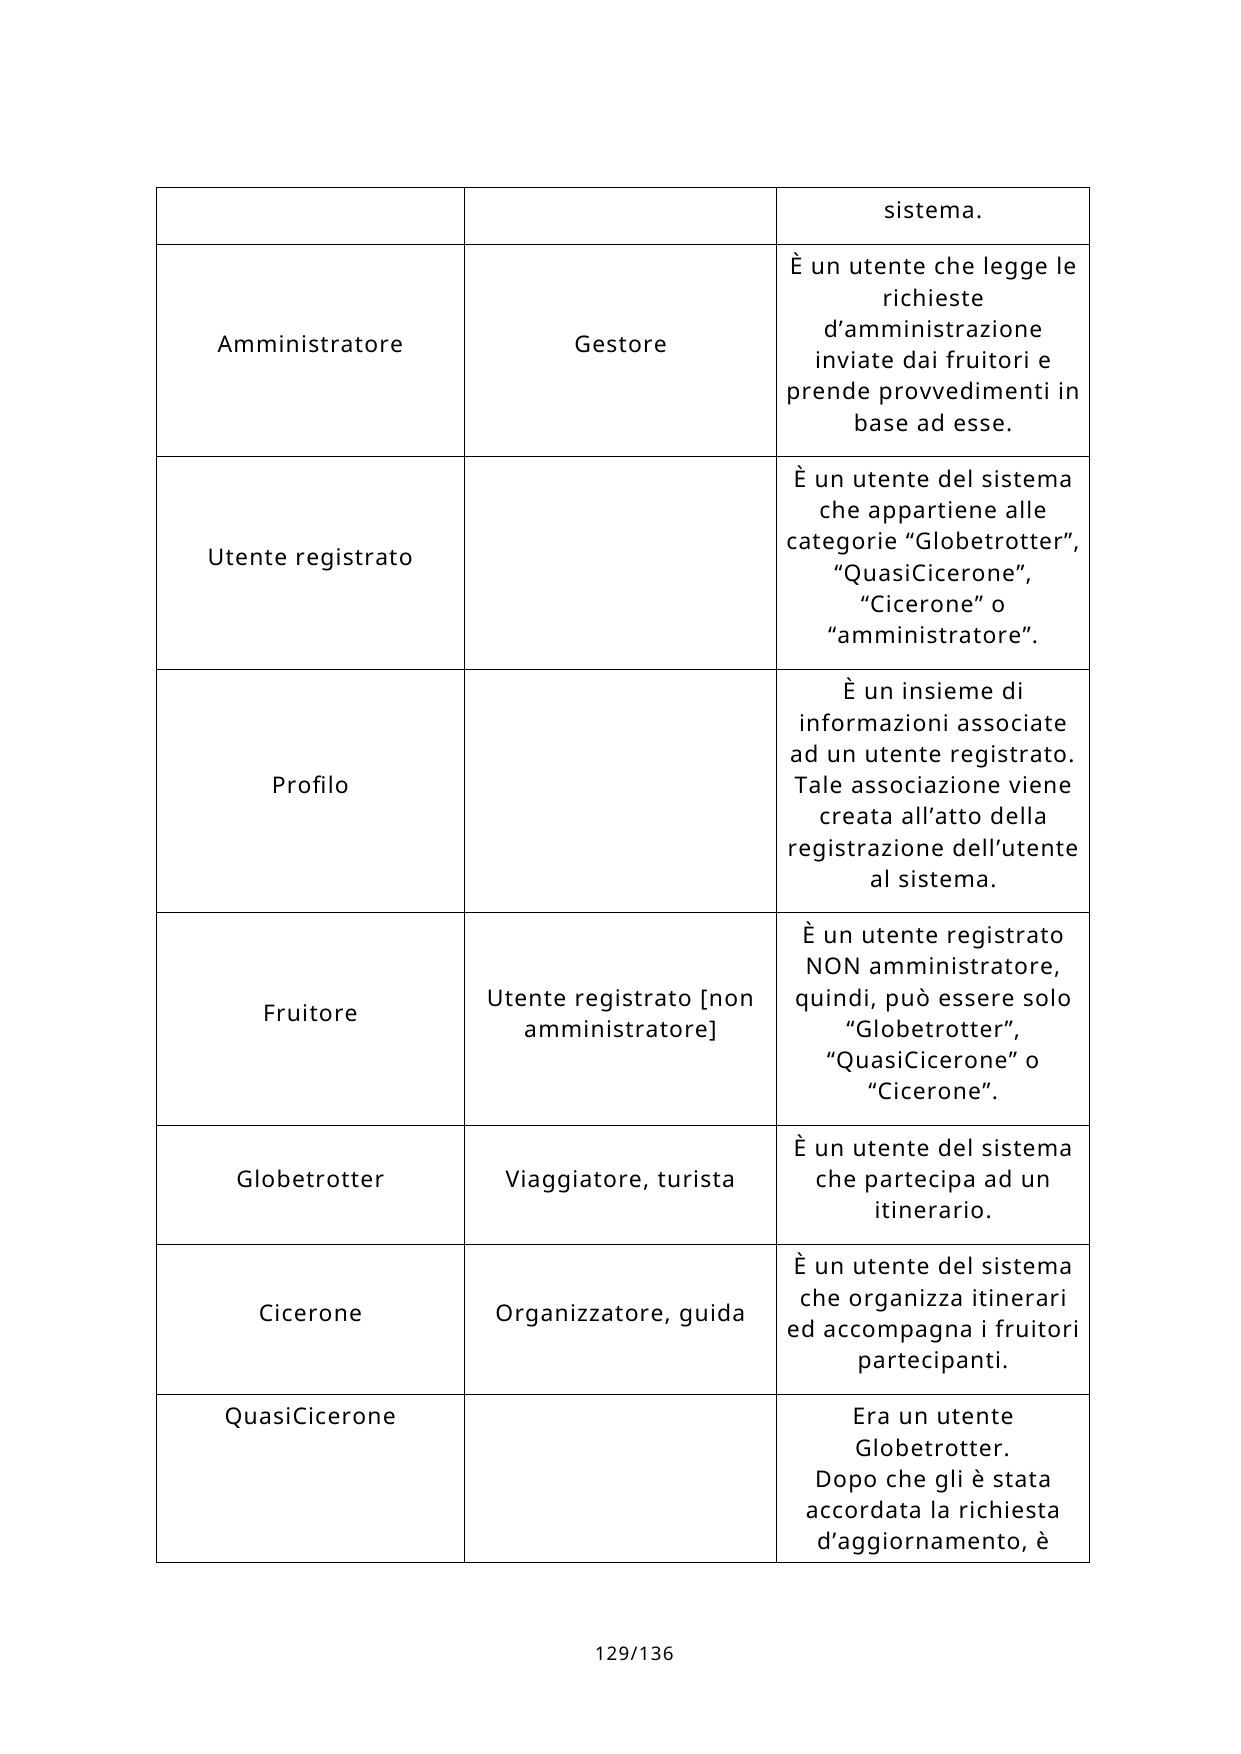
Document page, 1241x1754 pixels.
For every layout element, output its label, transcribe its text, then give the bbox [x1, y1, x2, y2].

table_cell Globetrotter [157, 1126, 464, 1243]
table_cell È un utente del sistema che partecipa ad un itinerario. [777, 1126, 1089, 1243]
table_cell QuasiCicerone [157, 1395, 464, 1562]
table_cell [157, 188, 464, 243]
table_cell Gestore [465, 245, 776, 456]
table_cell Profilo [157, 670, 464, 912]
table_cell Utente registrato [157, 457, 464, 668]
table_cell È un insieme di informazioni associate ad un utente registrato. Tale associazione viene creata all’atto della registrazione dell’utente al sistema. [777, 670, 1089, 912]
table_cell Organizzatore, guida [465, 1245, 776, 1393]
table_cell Fruitore [157, 913, 464, 1125]
table_cell [465, 457, 776, 668]
table_cell Amministratore [157, 245, 464, 456]
table_cell sistema. [777, 188, 1089, 243]
table_cell Utente registrato [non amministratore] [465, 913, 776, 1125]
table_cell Era un utente Globetrotter. Dopo che gli è stata accordata la richiesta d’aggiornamento, è [777, 1395, 1089, 1562]
table_cell Cicerone [157, 1245, 464, 1393]
table_cell [465, 1395, 776, 1562]
table_cell [465, 188, 776, 243]
table_cell Viaggiatore, turista [465, 1126, 776, 1243]
table_cell È un utente registrato NON amministratore, quindi, può essere solo “Globetrotter”, “QuasiCicerone” o “Cicerone”. [777, 913, 1089, 1125]
table_cell È un utente del sistema che organizza itinerari ed accompagna i fruitori partecipanti. [777, 1245, 1089, 1393]
table_cell [465, 670, 776, 912]
table_cell È un utente che legge le richieste d’amministrazione inviate dai fruitori e prende provvedimenti in base ad esse. [777, 245, 1089, 456]
table_cell È un utente del sistema che appartiene alle categorie “Globetrotter”, “QuasiCicerone”, “Cicerone” o “amministratore”. [777, 457, 1089, 668]
